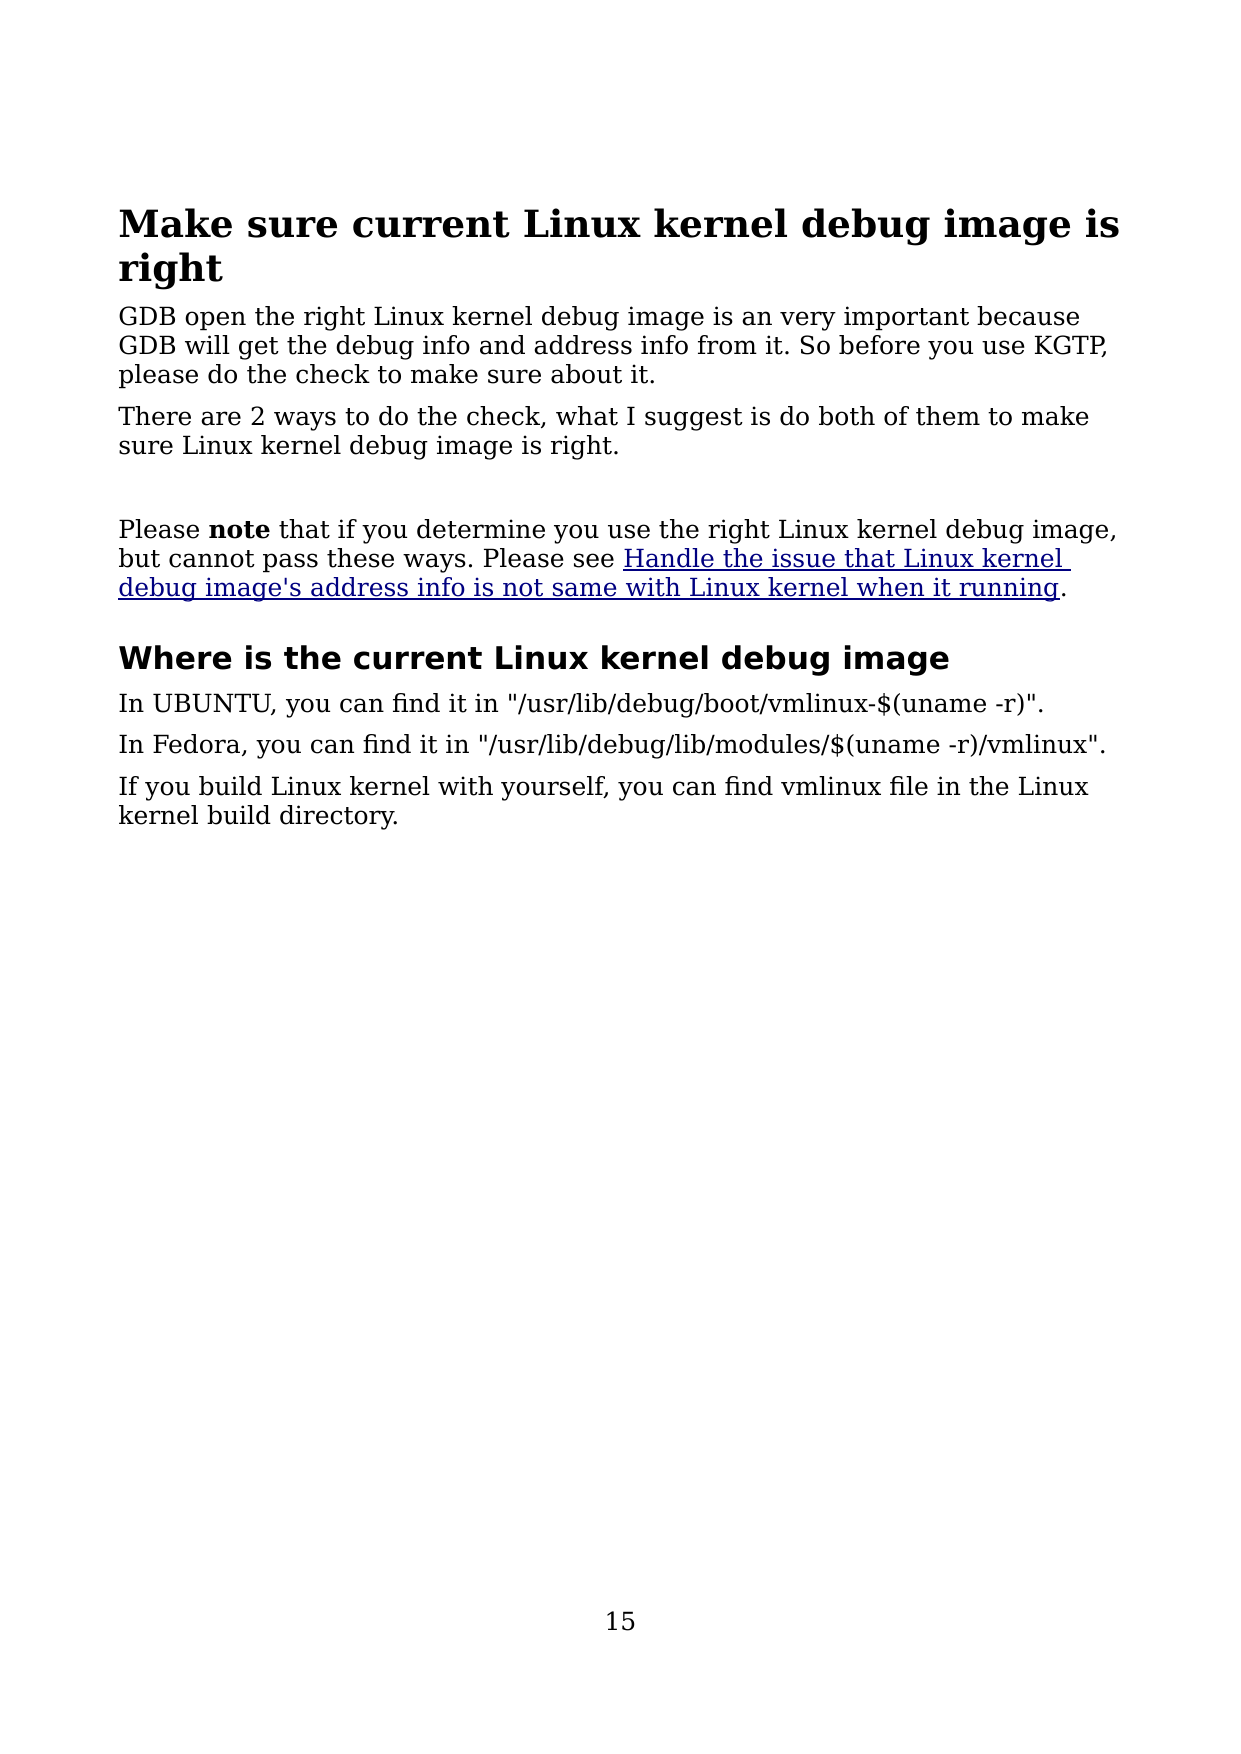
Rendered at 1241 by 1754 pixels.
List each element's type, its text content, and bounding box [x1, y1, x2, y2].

text If you build Linux kernel with yourself, you can find vmlinux file in the Linux kernel build directory. [118, 772, 1122, 831]
text In Fedora, you can find it in "/usr/lib/debug/lib/modules/$(uname -r)/vmlinux". [118, 731, 1122, 760]
text Please note that if you determine you use the right Linux kernel debug image, but cannot pass these ways. Please see Handle the issue that Linux kernel debug image's address info is not same with Linux kernel when it running. [118, 515, 1122, 603]
subtitle Make sure current Linux kernel debug image is right [118, 202, 1122, 290]
text There are 2 ways to do the check, what I suggest is do both of them to make sure Linux kernel debug image is right. [118, 402, 1122, 461]
text GDB open the right Linux kernel debug image is an very important because GDB will get the debug info and address info from it. So before you use KGTP, please do the check to make sure about it. [118, 302, 1122, 390]
subtitle Where is the current Linux kernel debug image [118, 640, 1122, 676]
text In UBUNTU, you can find it in "/usr/lib/debug/boot/vmlinux-$(uname -r)". [118, 689, 1122, 718]
